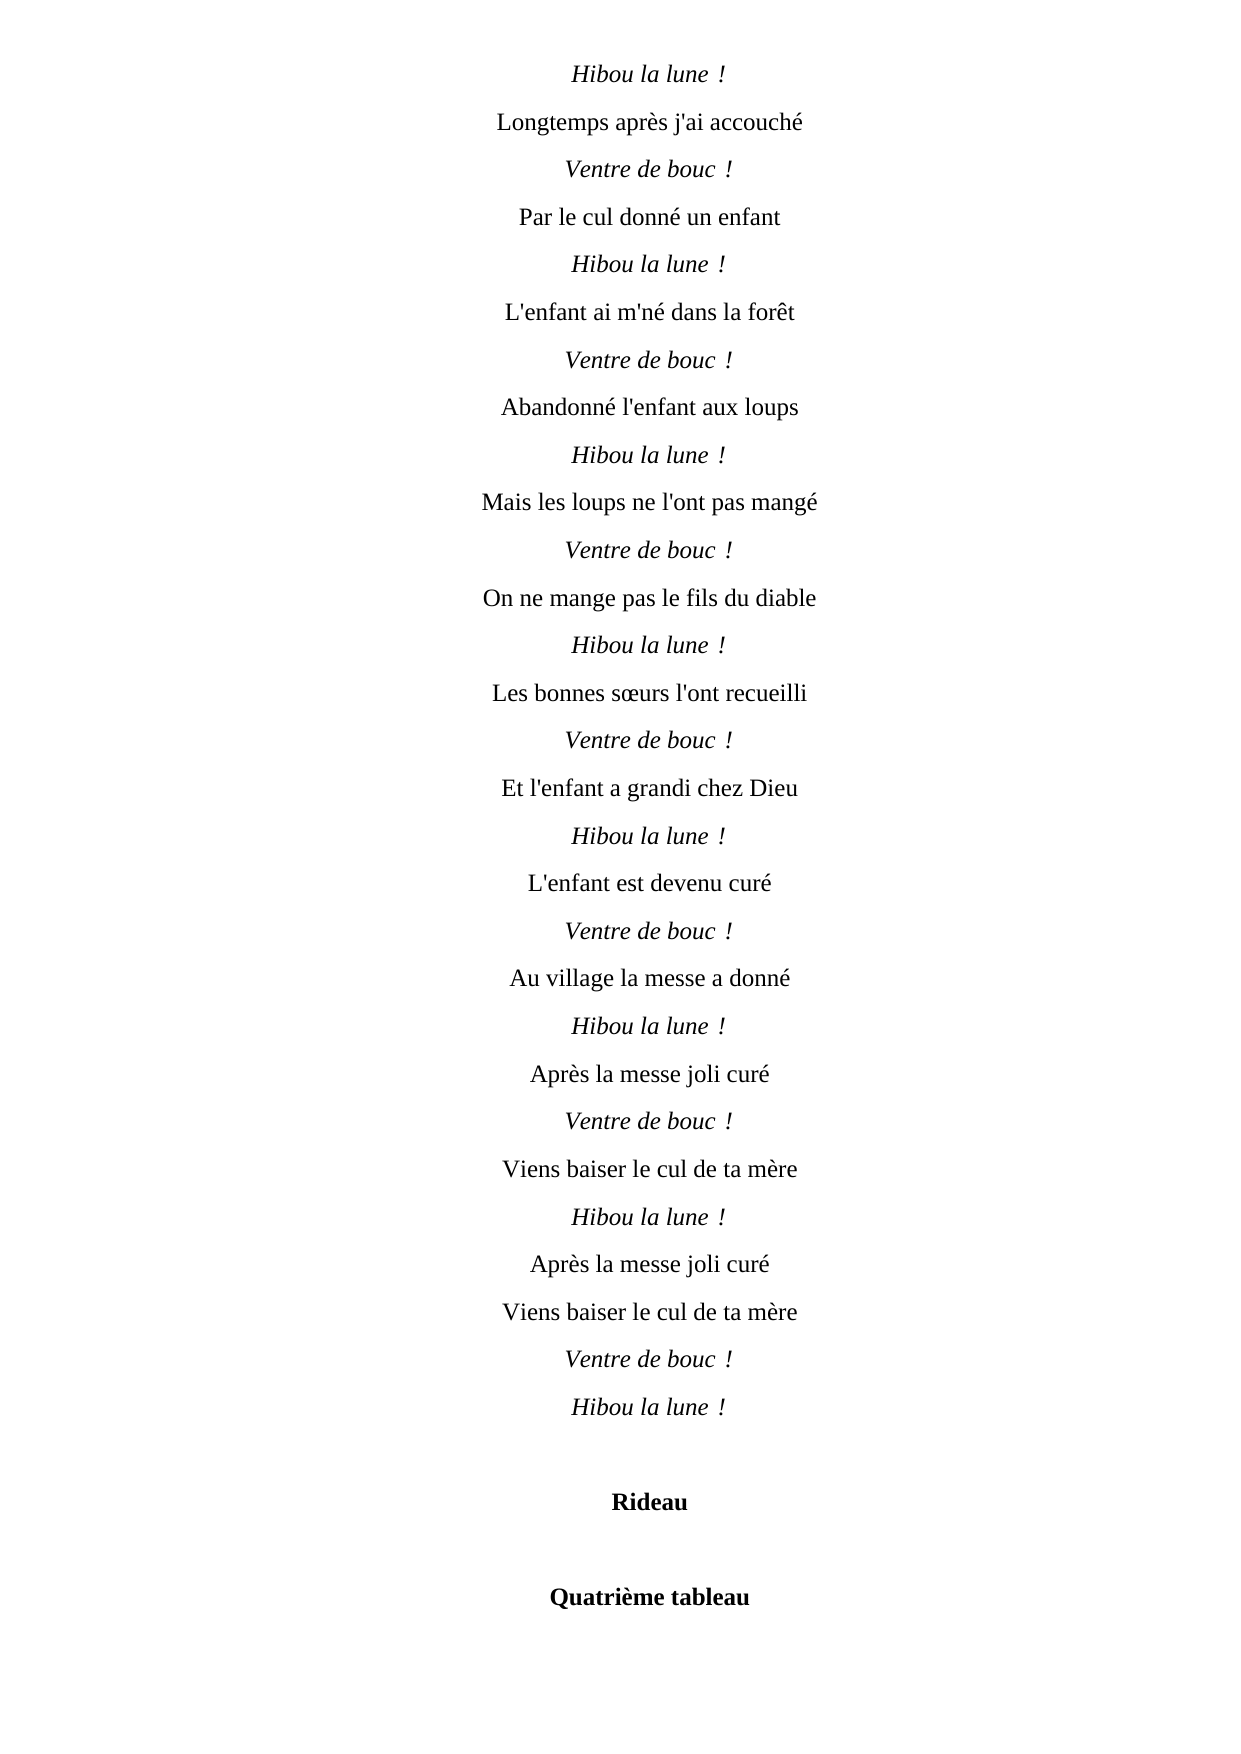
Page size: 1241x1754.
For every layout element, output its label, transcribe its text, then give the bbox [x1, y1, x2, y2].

text Au village la messe a donné [118, 963, 1181, 992]
text Après la messe joli curé [118, 1249, 1181, 1278]
text Abandonné l'enfant aux loups [118, 392, 1181, 421]
text Ventre de bouc ! [118, 1344, 1181, 1373]
text Ventre de bouc ! [118, 345, 1181, 373]
text Hibou la lune ! [118, 1392, 1181, 1421]
text Ventre de bouc ! [118, 916, 1181, 945]
text L'enfant est devenu curé [118, 868, 1181, 897]
text On ne mange pas le fils du diable [118, 583, 1181, 611]
text Longtemps après j'ai accouché [118, 107, 1181, 135]
text Ventre de bouc ! [118, 535, 1181, 564]
text Ventre de bouc ! [118, 726, 1181, 754]
text Hibou la lune ! [118, 1202, 1181, 1230]
text Ventre de bouc ! [118, 1106, 1181, 1135]
text Viens baiser le cul de ta mère [118, 1297, 1181, 1326]
text Hibou la lune ! [118, 440, 1181, 469]
text Hibou la lune ! [118, 1011, 1181, 1040]
text Mais les loups ne l'ont pas mangé [118, 487, 1181, 516]
text Les bonnes sœurs l'ont recueilli [118, 678, 1181, 707]
text L'enfant ai m'né dans la forêt [118, 297, 1181, 326]
text Hibou la lune ! [118, 59, 1181, 88]
text Par le cul donné un enfant [118, 202, 1181, 231]
text Quatrième tableau [118, 1582, 1181, 1611]
text Après la messe joli curé [118, 1059, 1181, 1087]
text Ventre de bouc ! [118, 154, 1181, 183]
text Et l'enfant a grandi chez Dieu [118, 773, 1181, 802]
text Hibou la lune ! [118, 249, 1181, 278]
text Rideau [118, 1487, 1181, 1516]
text Viens baiser le cul de ta mère [118, 1154, 1181, 1183]
text Hibou la lune ! [118, 821, 1181, 849]
text Hibou la lune ! [118, 630, 1181, 659]
